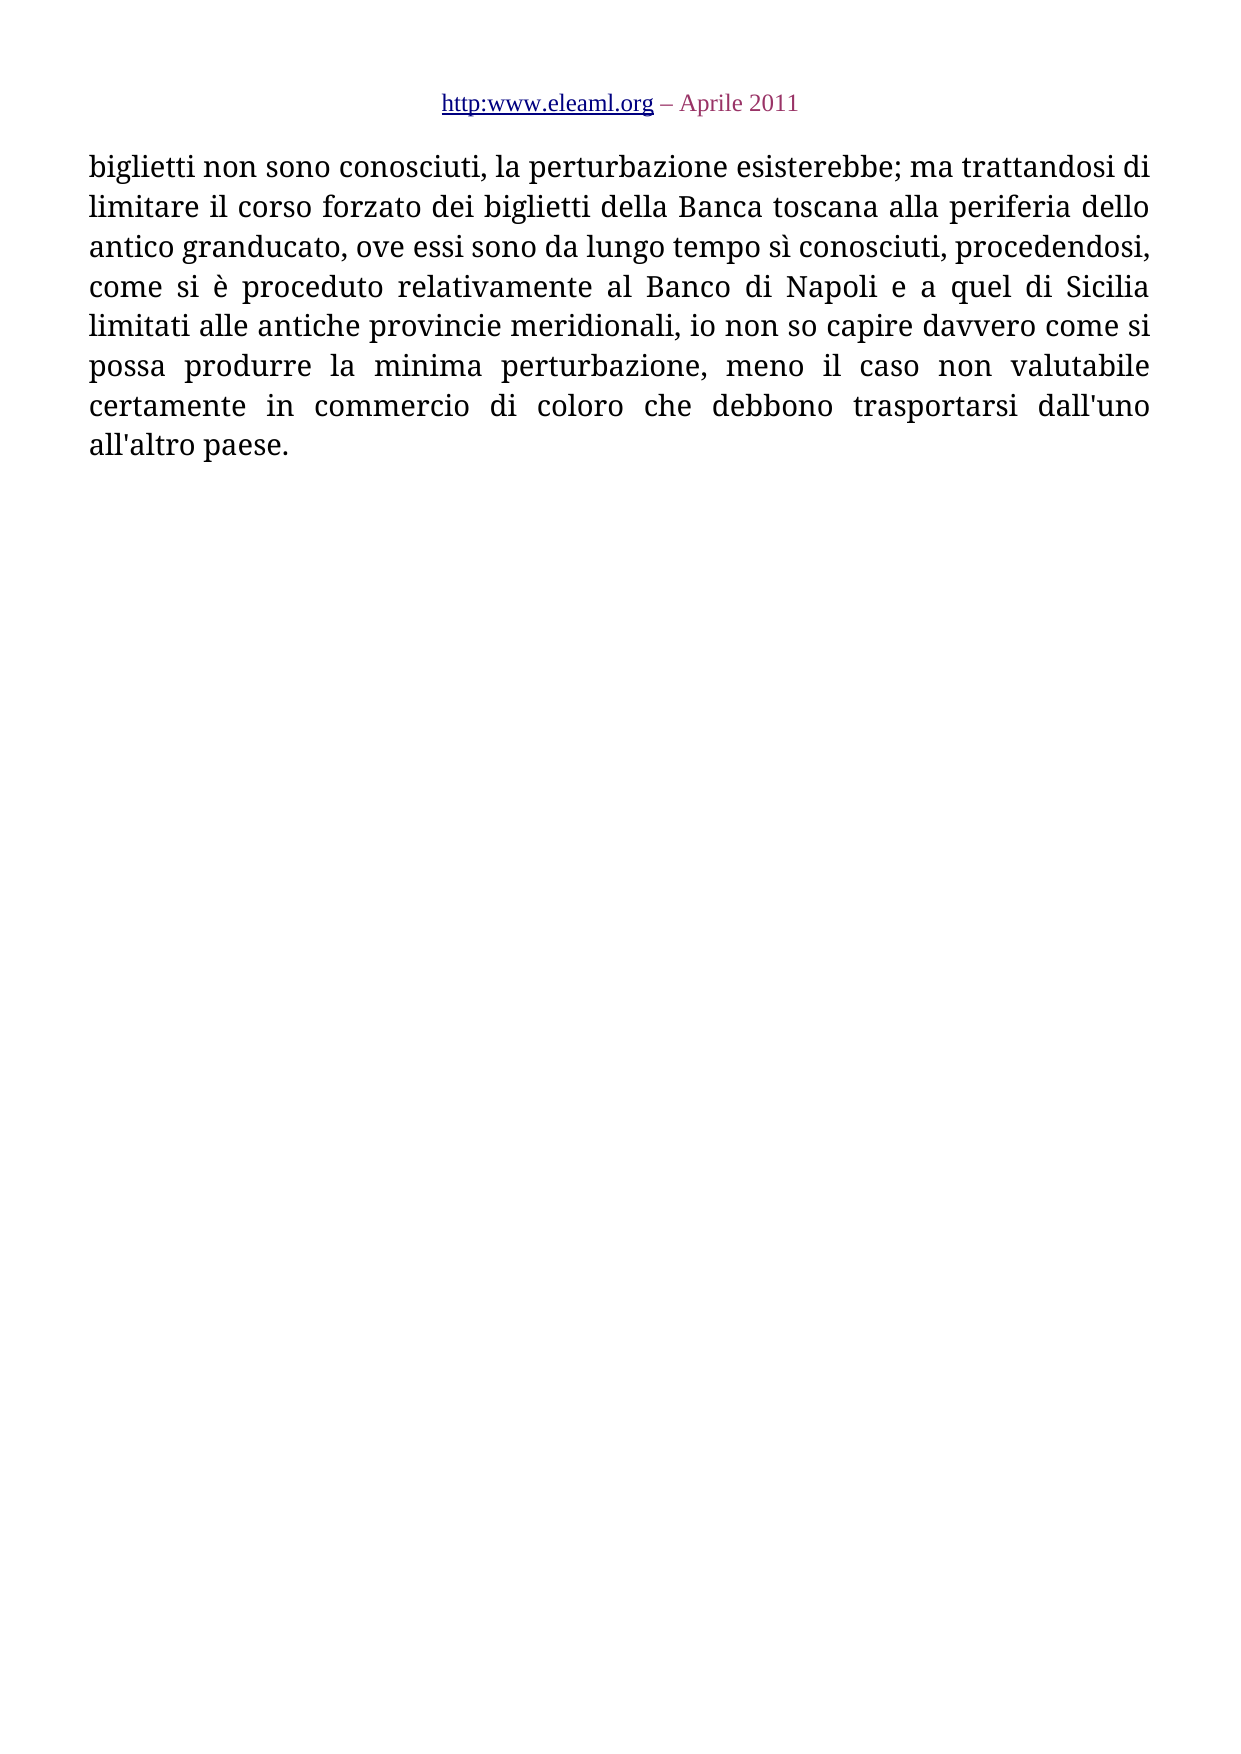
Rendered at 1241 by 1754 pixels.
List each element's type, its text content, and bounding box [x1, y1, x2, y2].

text biglietti non sono conosciuti, la perturbazione esisterebbe; ma trattandosi di limitare il corso forzato dei biglietti della Banca toscana alla periferia dello antico granducato, ove essi sono da lungo tempo sì conosciuti, procedendosi, come si è proceduto relativamente al Banco di Napoli e a quel di Sicilia limitati alle antiche provincie meridionali, io non so capire davvero come si possa produrre la minima perturbazione, meno il caso non valutabile certamente in commercio di coloro che debbono trasportarsi dall'uno all'altro paese. [88, 147, 1152, 464]
